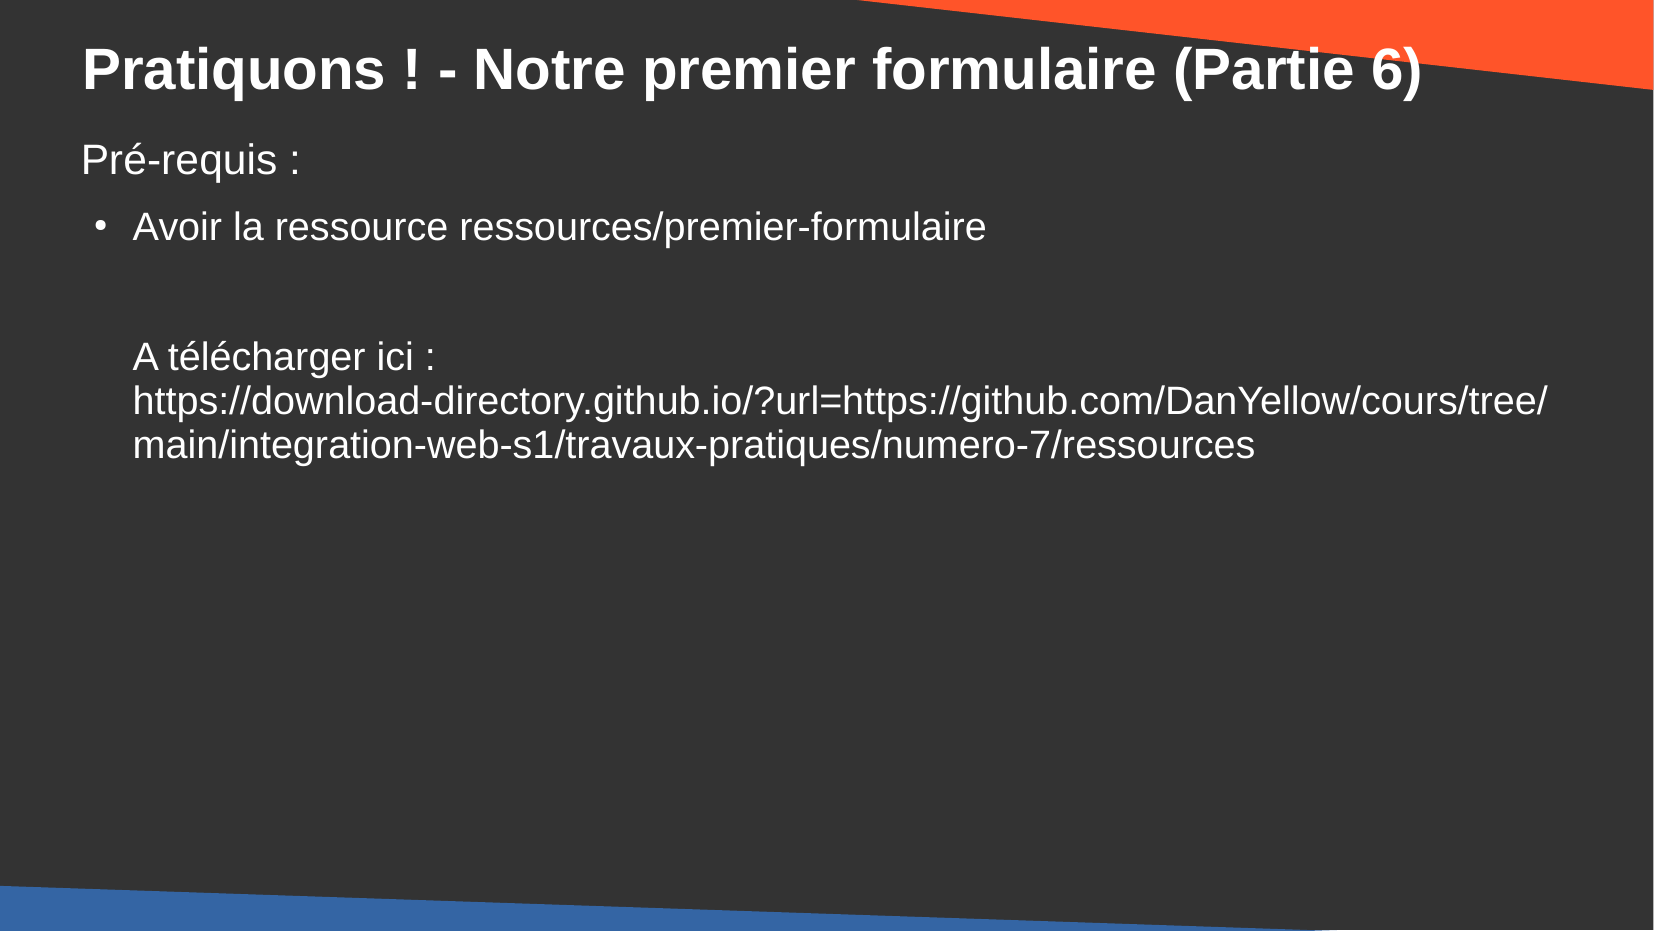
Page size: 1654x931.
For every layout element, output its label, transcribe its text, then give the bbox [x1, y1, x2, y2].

text_box [0, 885, 1337, 931]
text_box [857, 0, 1654, 90]
list Pré-requis : Avoir la ressource ressources/premier-formulaire A télécharger ici : https://download-directory.github.io/?url=https://github.com/DanYellow/cours/tree/main/integration-web-s1/travaux-pratiques/numero-7/ressources [80, 135, 1620, 473]
title Pratiquons ! - Notre premier formulaire (Partie 6) [82, 37, 1571, 114]
